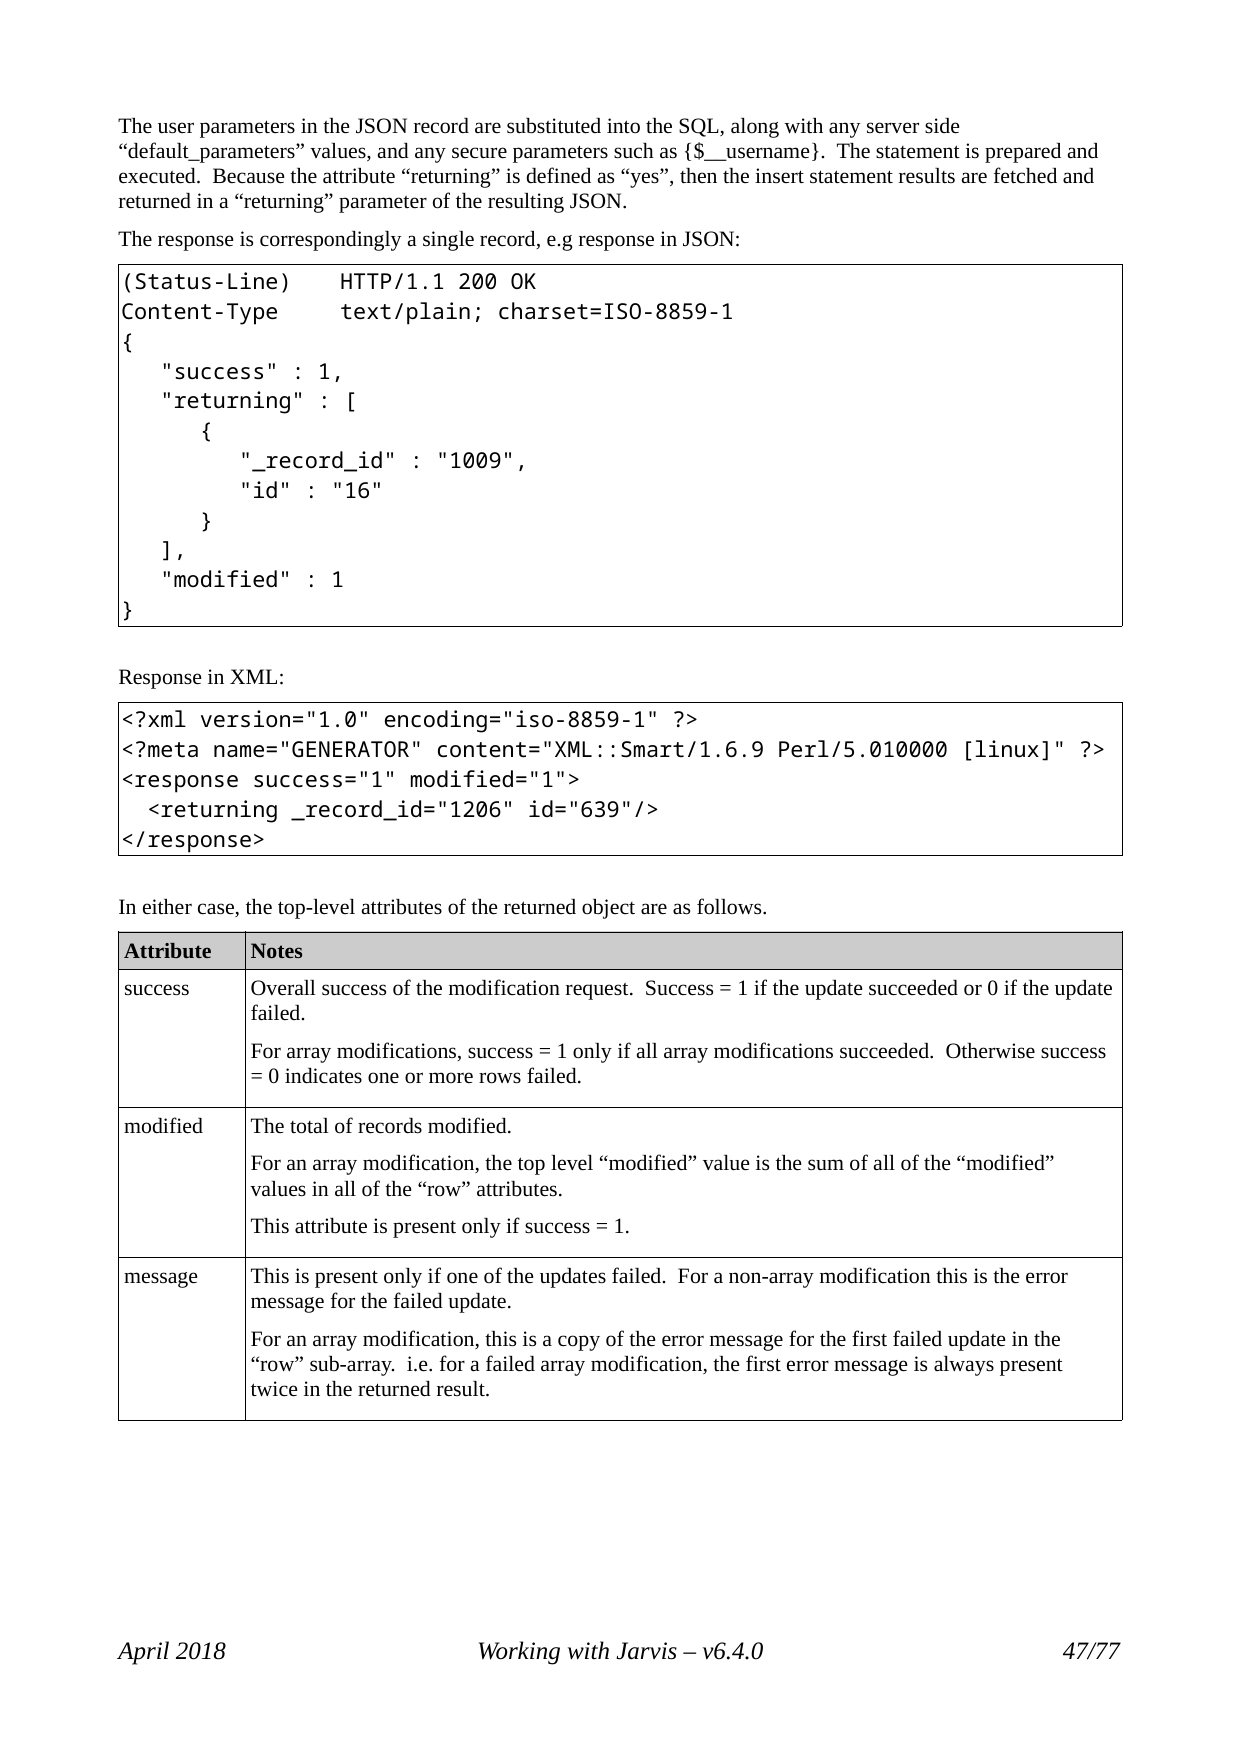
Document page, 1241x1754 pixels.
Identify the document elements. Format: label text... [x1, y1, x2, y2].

table_header Attribute [119, 933, 245, 969]
text ], [119, 532, 1122, 562]
text { [119, 323, 1122, 353]
text "_record_id" : "1009", [119, 442, 1122, 472]
table_cell The total of records modified. For an array modification, the top level “modified” value is the sum of all of the “modified” values in all of the “row” attributes. This attribute is present only if success = 1. [246, 1108, 1122, 1257]
text "modified" : 1 [119, 562, 1122, 591]
table_header Notes [246, 933, 1122, 969]
text Content-Type text/plain; charset=ISO-8859-1 [119, 293, 1122, 323]
text "id" : "16" [119, 472, 1122, 502]
table_cell This is present only if one of the updates failed. For a non-array modification this is the error message for the failed update. For an array modification, this is a copy of the error message for the first failed update in the “row” sub-array. i.e. for a failed array modification, the first error message is always present twice in the returned result. [246, 1258, 1122, 1420]
text In either case, the top-level attributes of the returned object are as follows. [118, 894, 1122, 919]
text <?xml version="1.0" encoding="iso-8859-1" ?> [119, 703, 1122, 732]
table_cell success [119, 970, 245, 1106]
text </response> [119, 821, 1122, 855]
table_cell Overall success of the modification request. Success = 1 if the update succeeded or 0 if the update failed. For array modifications, success = 1 only if all array modifications succeeded. Otherwise success = 0 indicates one or more rows failed. [246, 970, 1122, 1106]
text The response is correspondingly a single record, e.g response in JSON: [118, 226, 1122, 251]
text "success" : 1, [119, 353, 1122, 383]
text <response success="1" modified="1"> [119, 761, 1122, 791]
text "returning" : [ [119, 383, 1122, 413]
text <?meta name="GENERATOR" content="XML::Smart/1.6.9 Perl/5.010000 [linux]" ?> [119, 732, 1122, 761]
text <returning _record_id="1206" id="639"/> [119, 791, 1122, 821]
text } [119, 591, 1122, 626]
text (Status-Line) HTTP/1.1 200 OK [119, 265, 1122, 293]
table_cell modified [119, 1108, 245, 1257]
text The user parameters in the JSON record are substituted into the SQL, along with any server side “default_parameters” values, and any secure parameters such as {$__username}. The statement is prepared and executed. Because the attribute “returning” is defined as “yes”, then the insert statement results are fetched and returned in a “returning” parameter of the resulting JSON. [118, 113, 1122, 213]
text Response in XML: [118, 664, 1122, 689]
text } [119, 502, 1122, 532]
text { [119, 413, 1122, 442]
table_cell message [119, 1258, 245, 1420]
